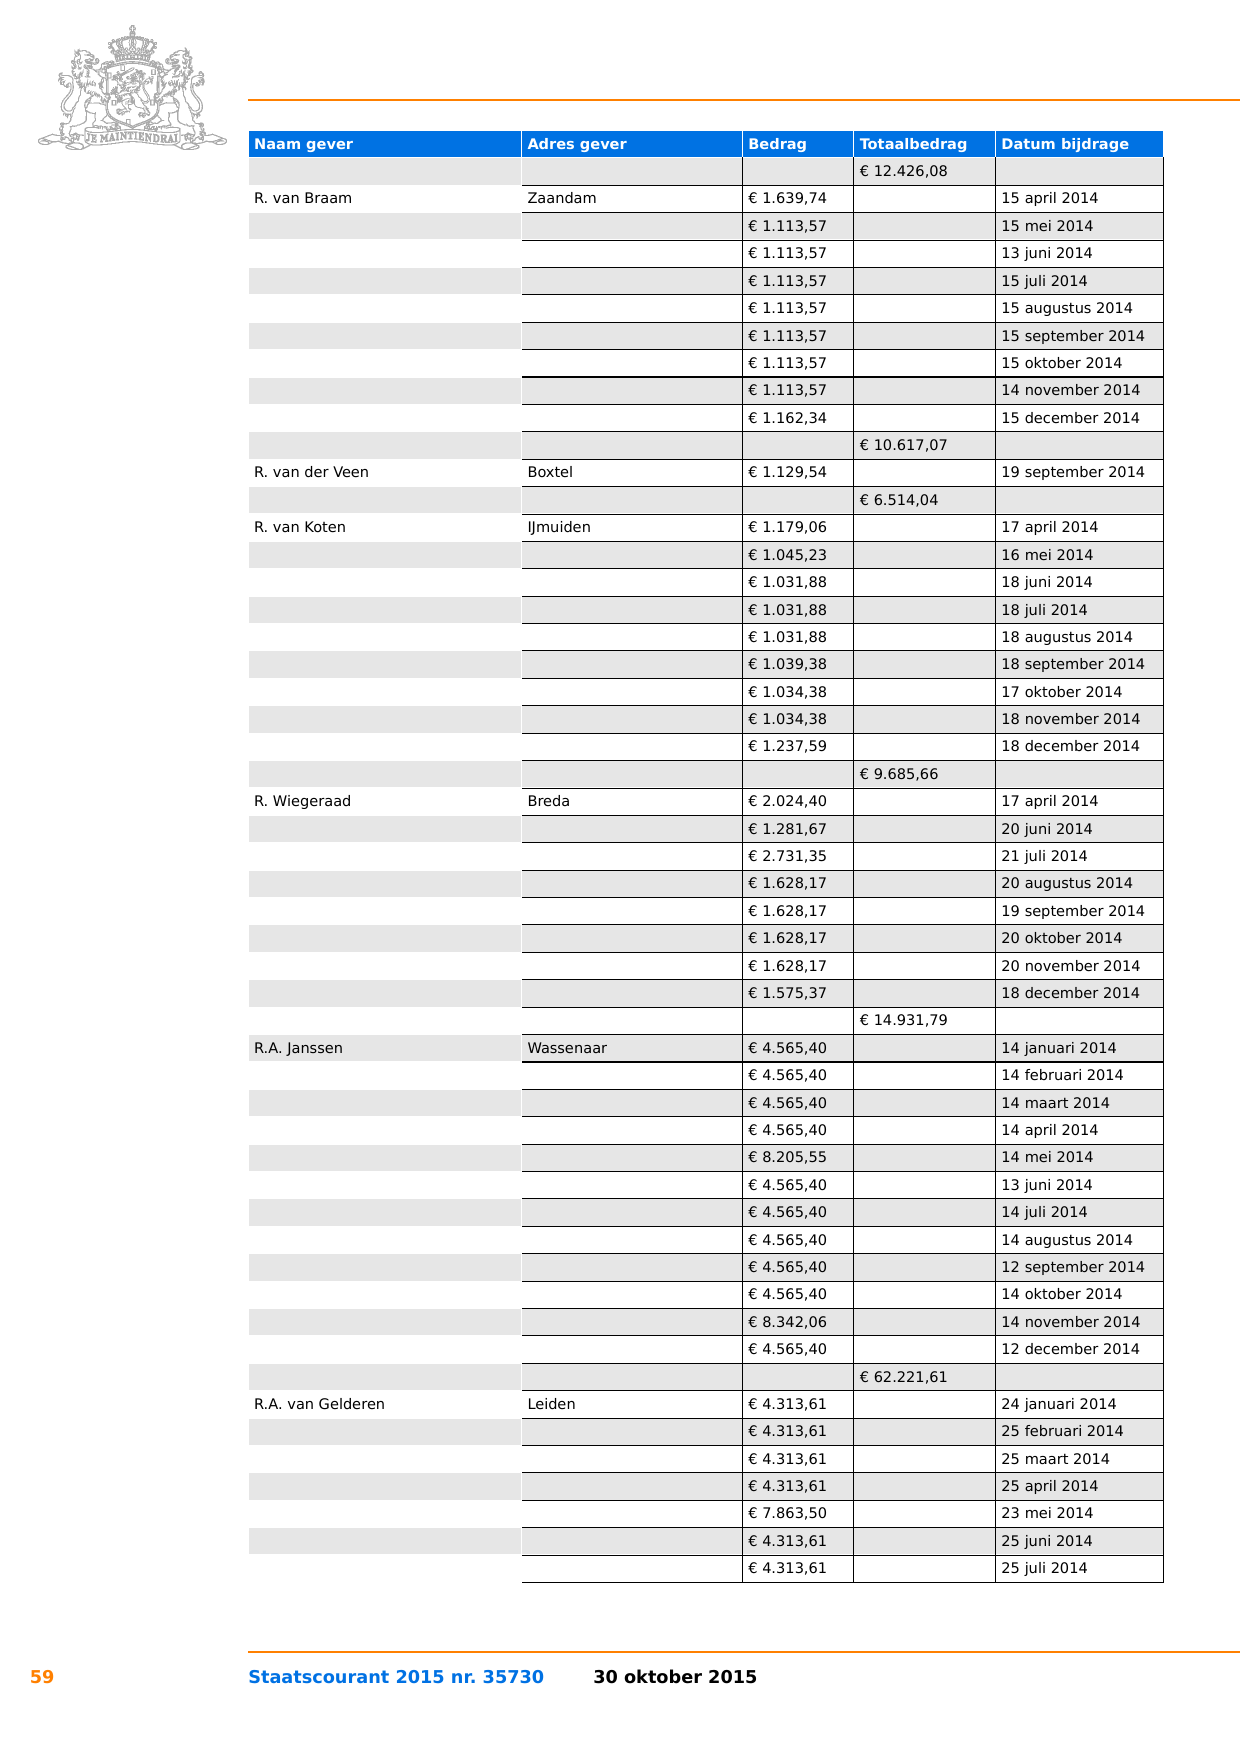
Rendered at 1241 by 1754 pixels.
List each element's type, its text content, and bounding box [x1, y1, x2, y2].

table_cell [743, 432, 853, 459]
table_cell € 1.575,37 [743, 980, 853, 1007]
table_cell € 1.031,88 [743, 569, 853, 596]
table_cell [522, 1446, 742, 1472]
table_cell [854, 460, 995, 486]
table_cell 18 december 2014 [996, 734, 1163, 760]
table_cell € 1.113,57 [743, 378, 853, 404]
table_cell [522, 1309, 742, 1335]
table_header Naam gever [249, 131, 521, 157]
table_cell € 14.931,79 [854, 1008, 995, 1034]
table_cell [249, 1008, 521, 1034]
table_cell 19 september 2014 [996, 460, 1163, 486]
table_cell [854, 871, 995, 897]
table_cell [854, 1254, 995, 1281]
table_cell Wassenaar [522, 1035, 742, 1061]
table_cell € 1.628,17 [743, 925, 853, 952]
table_cell 20 november 2014 [996, 953, 1163, 979]
table_cell [522, 295, 742, 322]
table_cell [854, 706, 995, 733]
table_cell 14 juli 2014 [996, 1199, 1163, 1226]
table_cell [854, 515, 995, 541]
table_cell [249, 871, 521, 897]
table_cell [854, 405, 995, 431]
table_cell [522, 1556, 742, 1582]
table_cell € 1.237,59 [743, 734, 853, 760]
table_cell [249, 213, 521, 239]
table_cell [854, 1035, 995, 1061]
table_cell [522, 1227, 742, 1253]
table_cell [854, 323, 995, 349]
table_cell 18 juni 2014 [996, 569, 1163, 596]
table_cell 12 september 2014 [996, 1254, 1163, 1281]
table_cell [249, 953, 521, 979]
table_cell 15 december 2014 [996, 405, 1163, 431]
table_cell 12 december 2014 [996, 1336, 1163, 1363]
table_cell [522, 1528, 742, 1554]
table_cell [522, 487, 742, 513]
table_cell € 1.628,17 [743, 953, 853, 979]
table_cell € 1.045,23 [743, 542, 853, 568]
table_cell 13 juni 2014 [996, 1172, 1163, 1198]
table_cell [249, 1364, 521, 1390]
table_cell [249, 1145, 521, 1171]
table_cell 14 november 2014 [996, 378, 1163, 404]
table_cell [522, 679, 742, 705]
picture [38, 25, 227, 150]
table_cell [249, 569, 521, 596]
table_cell Zaandam [522, 186, 742, 212]
table_cell € 4.565,40 [743, 1254, 853, 1281]
table_cell [996, 761, 1163, 787]
table_cell 14 oktober 2014 [996, 1282, 1163, 1308]
table_cell 14 februari 2014 [996, 1063, 1163, 1089]
table_cell [249, 241, 521, 267]
table_cell [854, 1309, 995, 1335]
table_cell [522, 1473, 742, 1500]
table_cell [522, 1254, 742, 1281]
table_cell € 1.281,67 [743, 816, 853, 842]
table_cell [854, 1419, 995, 1445]
table_cell [249, 158, 521, 185]
table_header Bedrag [743, 131, 853, 157]
table_cell € 1.113,57 [743, 323, 853, 349]
table_cell [522, 1419, 742, 1445]
table_cell € 1.162,34 [743, 405, 853, 431]
table_cell € 7.863,50 [743, 1501, 853, 1527]
table_cell 14 november 2014 [996, 1309, 1163, 1335]
table_cell [249, 1227, 521, 1253]
table_cell [854, 1282, 995, 1308]
table_cell [522, 706, 742, 733]
table_cell [249, 1446, 521, 1472]
table_cell [996, 1008, 1163, 1034]
table_cell € 4.565,40 [743, 1063, 853, 1089]
table_cell R. Wiegeraad [249, 789, 521, 815]
table_cell € 10.617,07 [854, 432, 995, 459]
table_cell [522, 734, 742, 760]
table_cell [854, 1145, 995, 1171]
table_cell 24 januari 2014 [996, 1391, 1163, 1417]
table_cell € 4.565,40 [743, 1227, 853, 1253]
table_cell [743, 158, 853, 185]
table_cell [522, 843, 742, 869]
table_cell 18 november 2014 [996, 706, 1163, 733]
table_cell [854, 1090, 995, 1116]
table_cell [249, 679, 521, 705]
table_cell R. van der Veen [249, 460, 521, 486]
table_cell R.A. van Gelderen [249, 1391, 521, 1417]
table_cell [249, 1254, 521, 1281]
table_cell [522, 953, 742, 979]
table_cell [854, 213, 995, 239]
table_cell € 1.034,38 [743, 706, 853, 733]
table_cell 20 oktober 2014 [996, 925, 1163, 952]
table_cell 17 april 2014 [996, 515, 1163, 541]
table_cell [522, 816, 742, 842]
table_cell € 4.565,40 [743, 1172, 853, 1198]
table_cell 19 september 2014 [996, 898, 1163, 924]
table_cell 25 februari 2014 [996, 1419, 1163, 1445]
table_cell [249, 432, 521, 459]
table_cell [522, 158, 742, 185]
table_cell € 2.024,40 [743, 789, 853, 815]
table_cell [522, 1199, 742, 1226]
table_cell [854, 898, 995, 924]
table_cell 15 september 2014 [996, 323, 1163, 349]
table_cell [249, 980, 521, 1007]
table_cell [854, 980, 995, 1007]
table_cell [249, 1419, 521, 1445]
table_cell [249, 1090, 521, 1116]
table_cell [249, 1282, 521, 1308]
table_cell € 1.113,57 [743, 350, 853, 376]
table_cell [522, 624, 742, 650]
table_cell [854, 816, 995, 842]
table_cell [522, 213, 742, 239]
table_cell 20 augustus 2014 [996, 871, 1163, 897]
table_cell € 6.514,04 [854, 487, 995, 513]
table_cell € 62.221,61 [854, 1364, 995, 1390]
table_cell [249, 1473, 521, 1500]
table_cell Boxtel [522, 460, 742, 486]
table_cell 20 juni 2014 [996, 816, 1163, 842]
table_cell 25 maart 2014 [996, 1446, 1163, 1472]
table_cell [522, 1008, 742, 1034]
table_cell [249, 1501, 521, 1527]
table_cell [522, 1145, 742, 1171]
table_cell [522, 898, 742, 924]
table_cell € 12.426,08 [854, 158, 995, 185]
table_cell € 1.034,38 [743, 679, 853, 705]
table_cell [249, 761, 521, 787]
table_cell 14 januari 2014 [996, 1035, 1163, 1061]
table_cell [249, 1309, 521, 1335]
table_cell € 1.113,57 [743, 268, 853, 294]
table_cell € 4.565,40 [743, 1035, 853, 1061]
table_cell [522, 268, 742, 294]
table_cell € 9.685,66 [854, 761, 995, 787]
table_cell [854, 1446, 995, 1472]
table_cell [854, 268, 995, 294]
table_cell [522, 1282, 742, 1308]
table_cell 25 april 2014 [996, 1473, 1163, 1500]
table_cell € 1.129,54 [743, 460, 853, 486]
table_cell [522, 597, 742, 623]
table_cell 18 september 2014 [996, 651, 1163, 678]
table_cell [249, 624, 521, 650]
table_cell [249, 1172, 521, 1198]
table_cell € 4.313,61 [743, 1391, 853, 1417]
table_cell [522, 542, 742, 568]
table_cell [854, 651, 995, 678]
table_cell 14 april 2014 [996, 1117, 1163, 1143]
table_cell € 4.313,61 [743, 1473, 853, 1500]
table_cell [249, 706, 521, 733]
table_cell [249, 1063, 521, 1089]
table_cell € 1.628,17 [743, 898, 853, 924]
table_cell [854, 597, 995, 623]
table_cell [249, 542, 521, 568]
table_cell € 4.565,40 [743, 1199, 853, 1226]
table_cell [854, 679, 995, 705]
table_cell € 1.113,57 [743, 295, 853, 322]
table_cell [249, 734, 521, 760]
table_cell € 4.313,61 [743, 1528, 853, 1554]
table_cell [249, 1117, 521, 1143]
table_cell [522, 1117, 742, 1143]
table_cell 15 oktober 2014 [996, 350, 1163, 376]
table_cell IJmuiden [522, 515, 742, 541]
table_cell 14 mei 2014 [996, 1145, 1163, 1171]
table_cell € 1.113,57 [743, 213, 853, 239]
table_cell [854, 542, 995, 568]
table_cell [249, 925, 521, 952]
table_cell € 1.179,06 [743, 515, 853, 541]
table_cell 17 oktober 2014 [996, 679, 1163, 705]
table_cell [854, 789, 995, 815]
table_cell 14 maart 2014 [996, 1090, 1163, 1116]
table_cell [854, 1336, 995, 1363]
table_cell [743, 1364, 853, 1390]
table_cell [996, 487, 1163, 513]
table_cell € 1.113,57 [743, 241, 853, 267]
table_cell [522, 1501, 742, 1527]
table_cell [249, 487, 521, 513]
table_cell [854, 624, 995, 650]
table_cell € 4.313,61 [743, 1556, 853, 1582]
table_cell [249, 651, 521, 678]
table_cell R.A. Janssen [249, 1035, 521, 1061]
table_cell R. van Braam [249, 186, 521, 212]
table_cell [249, 378, 521, 404]
table_cell € 4.565,40 [743, 1282, 853, 1308]
table_cell € 4.565,40 [743, 1090, 853, 1116]
table_cell [854, 1117, 995, 1143]
table_cell [249, 323, 521, 349]
table_cell € 2.731,35 [743, 843, 853, 869]
table_cell [854, 186, 995, 212]
table_cell R. van Koten [249, 515, 521, 541]
table_cell € 4.313,61 [743, 1446, 853, 1472]
table_cell [522, 761, 742, 787]
table_cell [249, 405, 521, 431]
table_cell [522, 925, 742, 952]
table_cell 25 juni 2014 [996, 1528, 1163, 1554]
table_cell 21 juli 2014 [996, 843, 1163, 869]
table_cell 14 augustus 2014 [996, 1227, 1163, 1253]
table_cell [996, 158, 1163, 185]
table_cell 25 juli 2014 [996, 1556, 1163, 1582]
table_cell € 1.031,88 [743, 597, 853, 623]
table_cell 15 augustus 2014 [996, 295, 1163, 322]
table_header Totaalbedrag [854, 131, 995, 157]
table_header Adres gever [522, 131, 742, 157]
table_cell 15 mei 2014 [996, 213, 1163, 239]
table_cell € 4.565,40 [743, 1336, 853, 1363]
table_cell [854, 350, 995, 376]
table_cell € 8.342,06 [743, 1309, 853, 1335]
table_cell [249, 295, 521, 322]
table_cell 18 augustus 2014 [996, 624, 1163, 650]
table_cell [854, 241, 995, 267]
table_cell [854, 953, 995, 979]
table_cell [854, 1391, 995, 1417]
table_cell [522, 1172, 742, 1198]
table_cell [522, 569, 742, 596]
table_cell € 1.039,38 [743, 651, 853, 678]
table_cell [522, 405, 742, 431]
table_cell [854, 925, 995, 952]
table_cell [522, 323, 742, 349]
table_cell [522, 378, 742, 404]
table_cell 13 juni 2014 [996, 241, 1163, 267]
table_cell 15 juli 2014 [996, 268, 1163, 294]
table_cell [522, 871, 742, 897]
table_cell € 1.628,17 [743, 871, 853, 897]
table_cell € 4.565,40 [743, 1117, 853, 1143]
table_cell [249, 898, 521, 924]
table_cell [522, 350, 742, 376]
table_cell [854, 1473, 995, 1500]
table_cell [854, 1172, 995, 1198]
table_cell [743, 761, 853, 787]
table_cell 23 mei 2014 [996, 1501, 1163, 1527]
table_cell [522, 1090, 742, 1116]
table_cell [854, 734, 995, 760]
table_cell 17 april 2014 [996, 789, 1163, 815]
table_cell 15 april 2014 [996, 186, 1163, 212]
table_cell [854, 295, 995, 322]
table_cell € 4.313,61 [743, 1419, 853, 1445]
table_cell [249, 350, 521, 376]
table_cell [522, 1364, 742, 1390]
table_cell [743, 1008, 853, 1034]
table_cell 18 juli 2014 [996, 597, 1163, 623]
table_cell [522, 241, 742, 267]
table_cell [249, 268, 521, 294]
table_cell € 1.639,74 [743, 186, 853, 212]
table_cell [249, 816, 521, 842]
table_cell 18 december 2014 [996, 980, 1163, 1007]
table_cell € 1.031,88 [743, 624, 853, 650]
table_cell [249, 843, 521, 869]
table_cell [854, 569, 995, 596]
table_cell [996, 1364, 1163, 1390]
table_cell [854, 1528, 995, 1554]
table_header Datum bijdrage [996, 131, 1163, 157]
table_cell [522, 980, 742, 1007]
table_cell [249, 1556, 521, 1582]
table_cell Leiden [522, 1391, 742, 1417]
table_cell [522, 651, 742, 678]
table_cell Breda [522, 789, 742, 815]
table_cell 16 mei 2014 [996, 542, 1163, 568]
table_cell [996, 432, 1163, 459]
table_cell [854, 1501, 995, 1527]
table_cell [854, 1556, 995, 1582]
table_cell [249, 1336, 521, 1363]
table_cell [854, 1199, 995, 1226]
table_cell [743, 487, 853, 513]
table_cell [249, 1528, 521, 1554]
table_cell [854, 1227, 995, 1253]
table_cell € 8.205,55 [743, 1145, 853, 1171]
table_cell [249, 597, 521, 623]
table_cell [854, 843, 995, 869]
table_cell [854, 378, 995, 404]
table_cell [854, 1063, 995, 1089]
table_cell [249, 1199, 521, 1226]
table_cell [522, 432, 742, 459]
table_cell [522, 1063, 742, 1089]
table_cell [522, 1336, 742, 1363]
